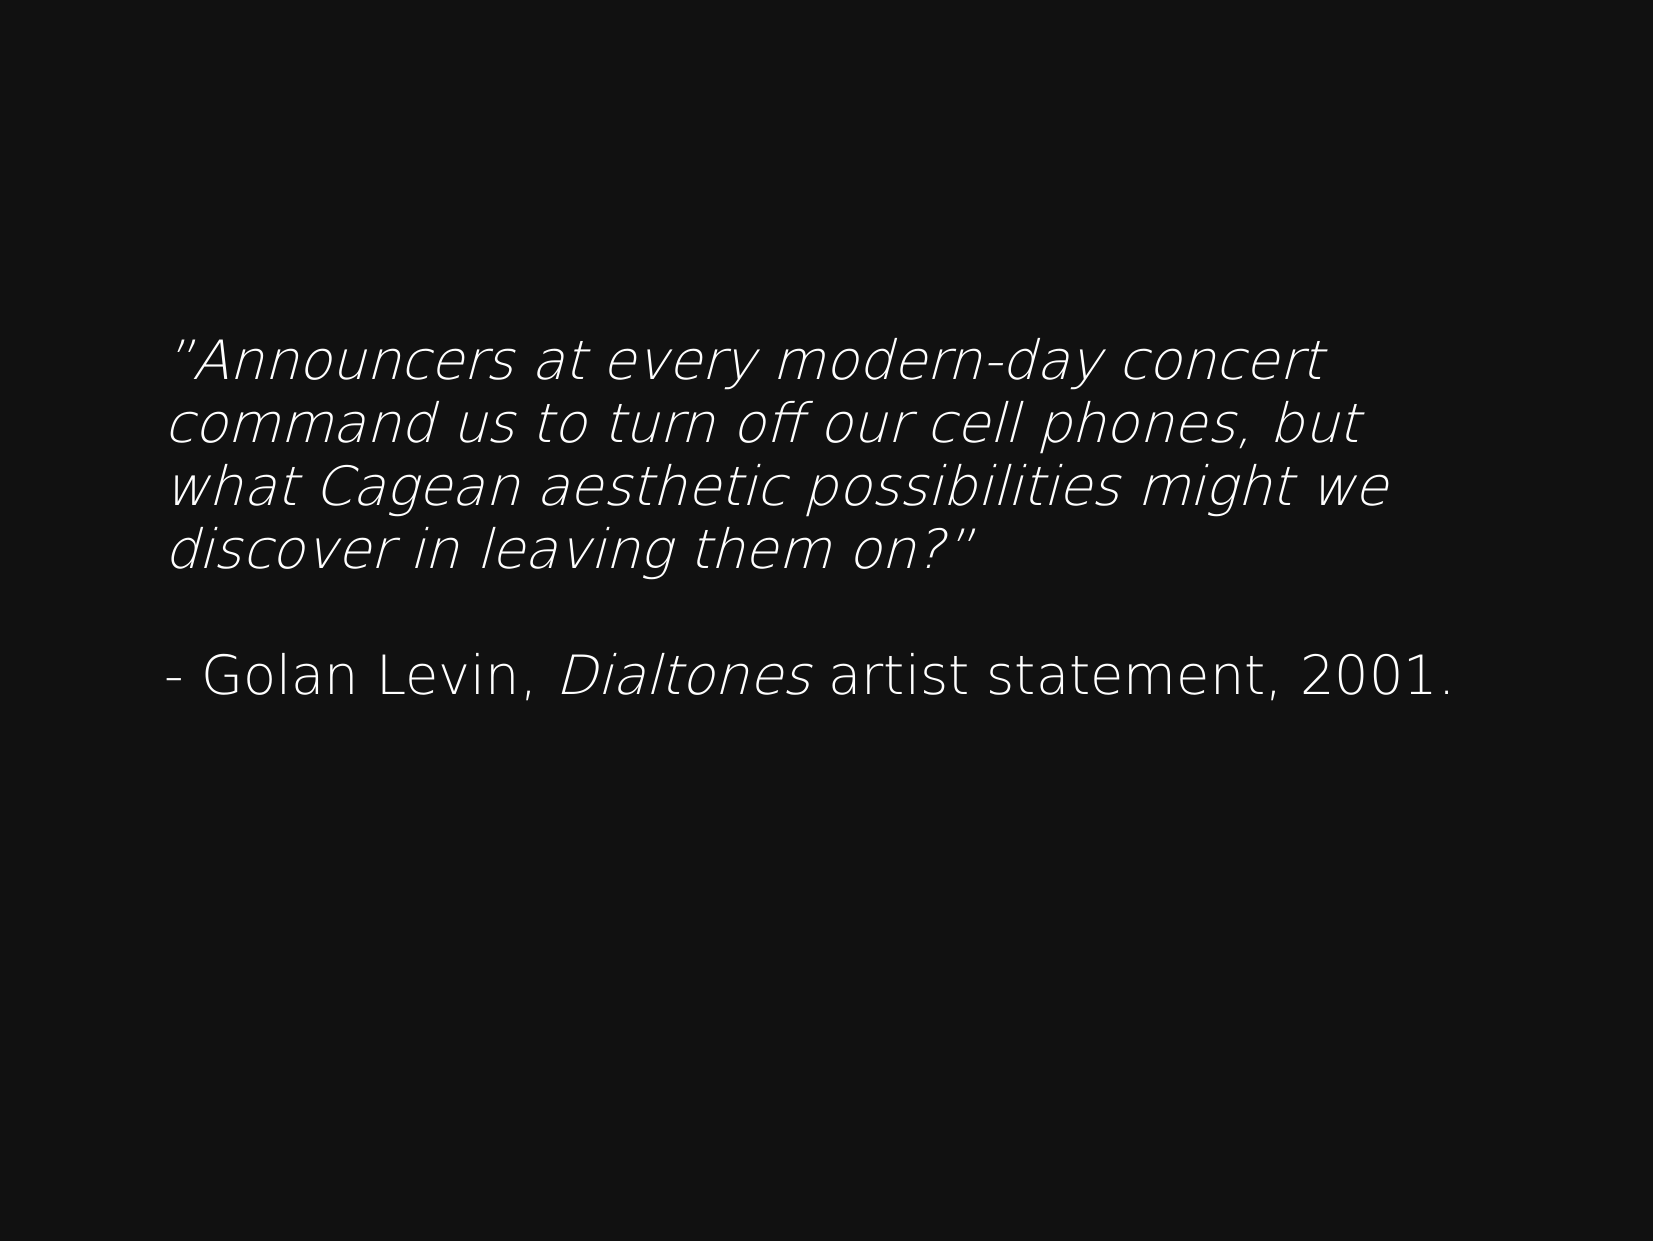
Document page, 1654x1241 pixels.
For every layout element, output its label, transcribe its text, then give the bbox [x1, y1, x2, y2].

text_box ”Announcers at every modern-day concert command us to turn off our cell phones, but what Cagean aesthetic possibilities might we discover in leaving them on?” - Golan Levin, Dialtones artist statement, 2001. [150, 258, 1501, 715]
